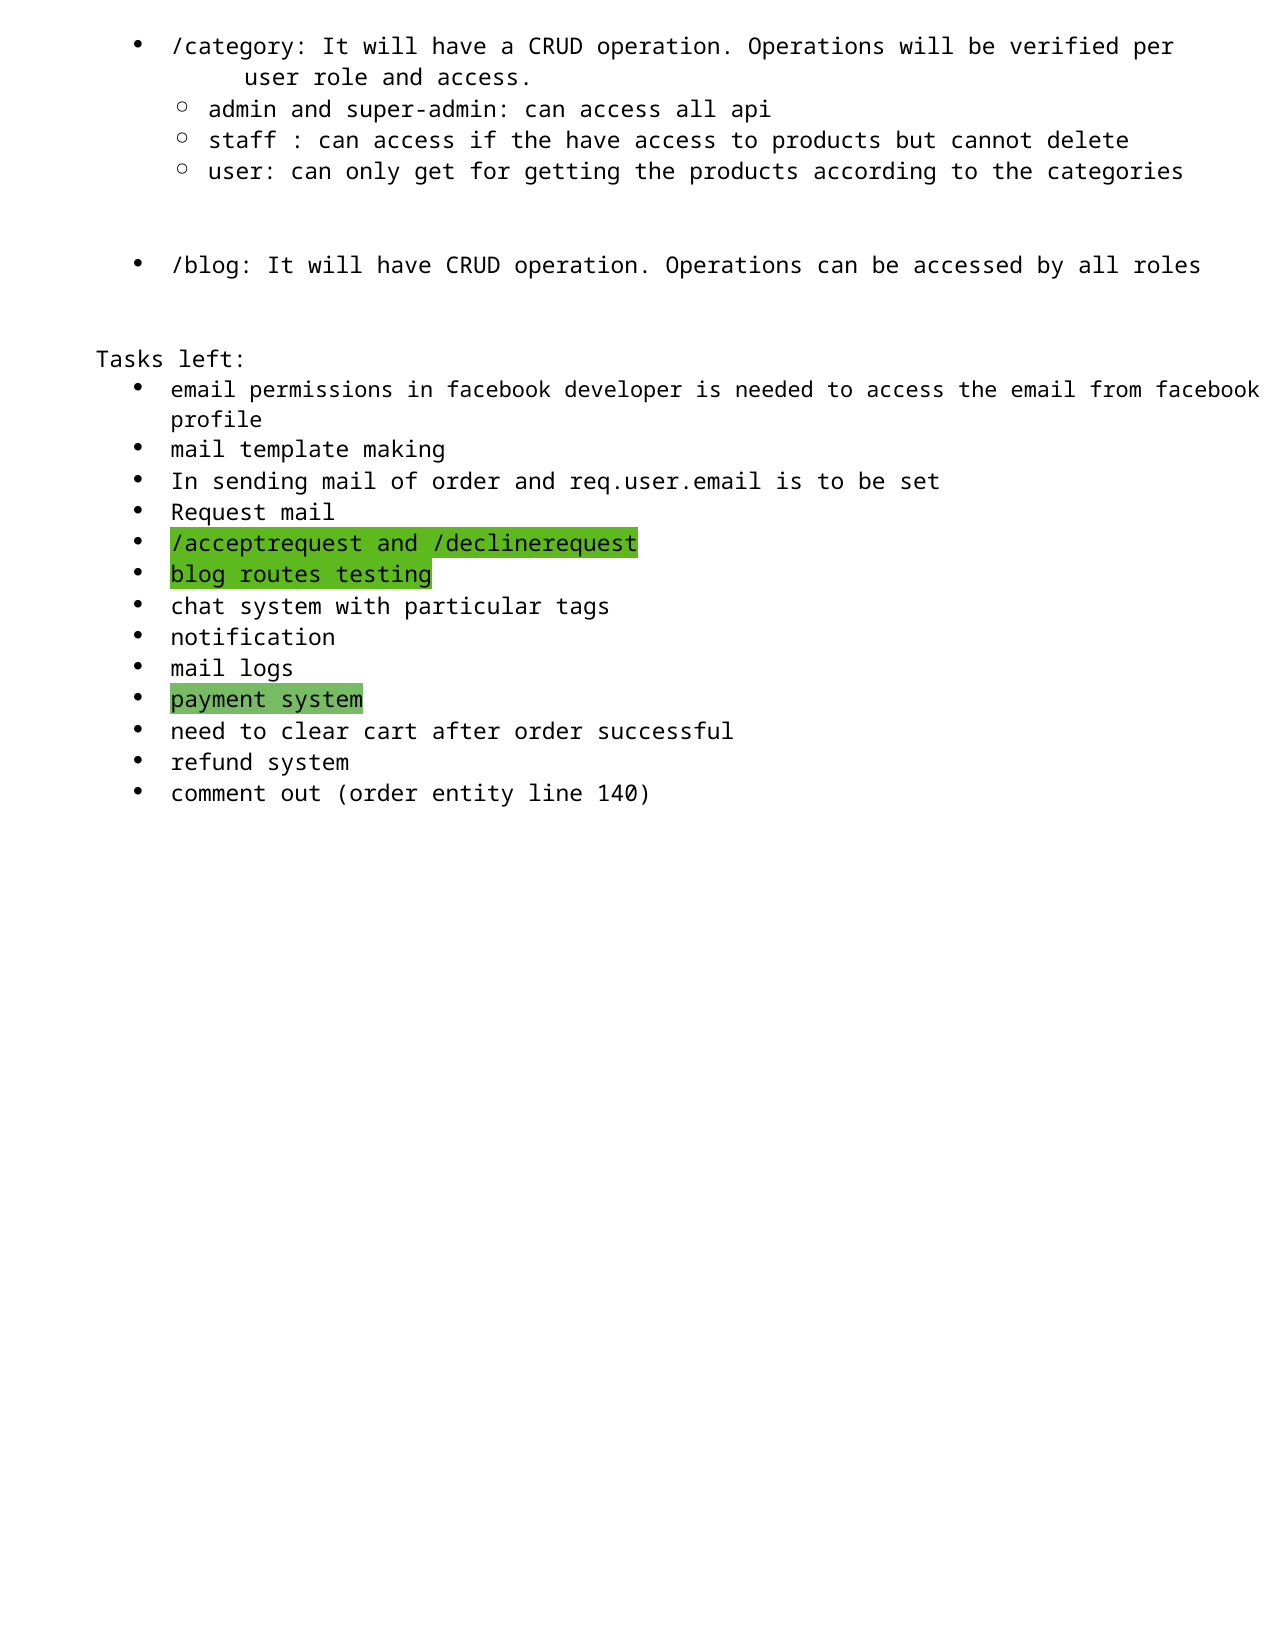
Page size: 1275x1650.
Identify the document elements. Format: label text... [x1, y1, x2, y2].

list Request mail [133, 496, 1266, 527]
list payment system [133, 683, 1266, 714]
list mail template making [133, 433, 1266, 464]
list email permissions in facebook developer is needed to access the email from facebook profile [133, 374, 1266, 433]
text Tasks left: [95, 342, 1266, 374]
list chat system with particular tags [133, 589, 1266, 621]
list comment out (order entity line 140) [133, 777, 1266, 808]
list notification [133, 621, 1266, 652]
list mail logs [133, 652, 1266, 683]
list blog routes testing [133, 558, 1266, 589]
list staff : can access if the have access to products but cannot delete [170, 124, 1266, 155]
list In sending mail of order and req.user.email is to be set [133, 464, 1266, 496]
list admin and super-admin: can access all api [170, 92, 1266, 124]
list user: can only get for getting the products according to the categories [170, 155, 1266, 186]
list need to clear cart after order successful [133, 714, 1266, 746]
list refund system [133, 746, 1266, 777]
list /category: It will have a CRUD operation. Operations will be verified per user role and access. [133, 30, 1266, 92]
list /acceptrequest and /declinerequest [133, 527, 1266, 558]
list /blog: It will have CRUD operation. Operations can be accessed by all roles [133, 249, 1266, 280]
